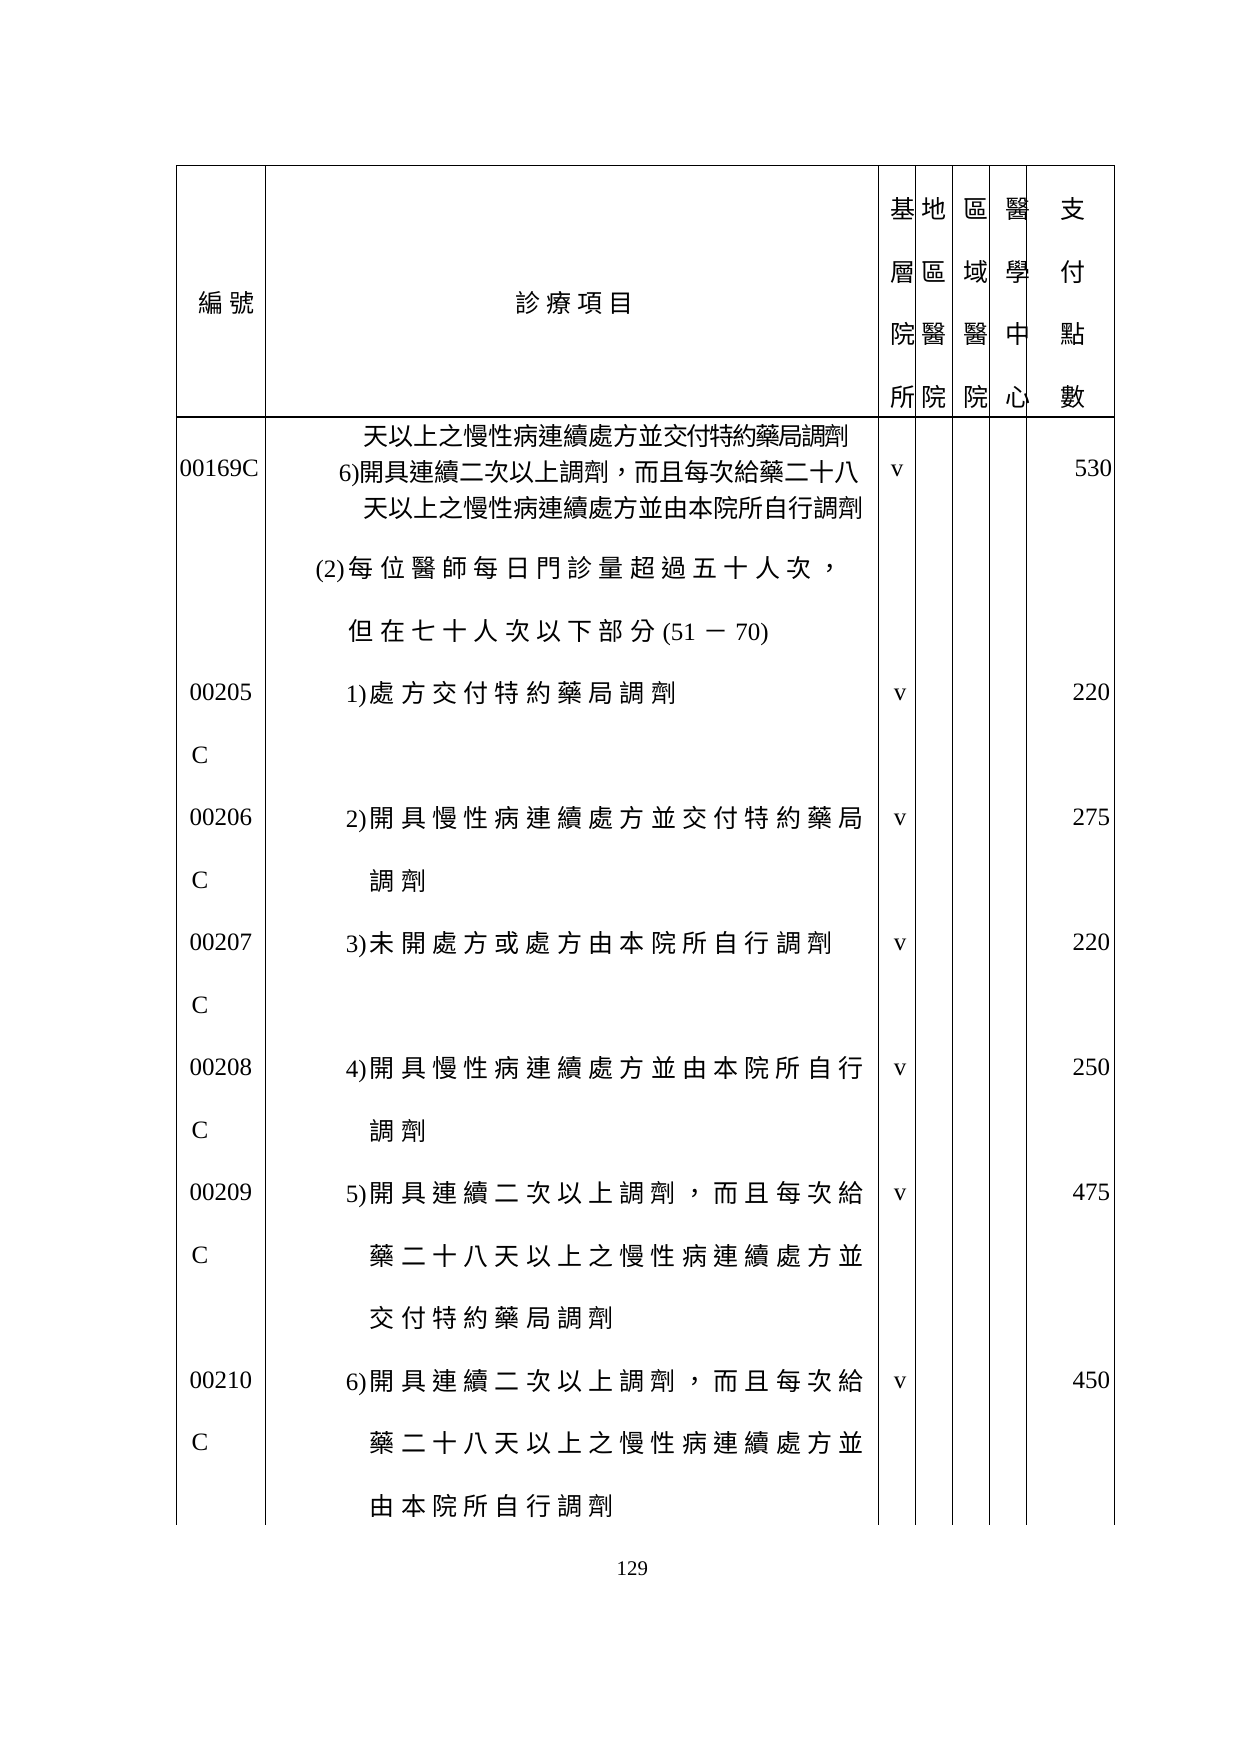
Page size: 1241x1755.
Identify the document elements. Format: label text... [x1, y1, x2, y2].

table_cell 275 [1027, 775, 1114, 900]
table_cell v [879, 1025, 915, 1150]
table_cell [953, 1025, 989, 1150]
table_cell [140, 416, 176, 453]
table_cell v [879, 1150, 915, 1338]
table_cell [140, 775, 176, 900]
table_cell [953, 775, 989, 900]
table_cell 00209C [177, 1150, 265, 1338]
table_cell 00207C [177, 900, 265, 1025]
table_cell [990, 453, 1026, 525]
table_cell [879, 418, 915, 453]
table_header 地 區 醫 院 [916, 166, 952, 416]
table_cell [916, 650, 952, 775]
table_cell 1)處方交付特約藥局調劑 [266, 650, 878, 775]
table_cell [916, 1150, 952, 1338]
table_cell v [879, 775, 915, 900]
table_cell [990, 1025, 1026, 1150]
table_cell 3)未開處方或處方由本院所自行調劑 [266, 900, 878, 1025]
table_cell [140, 1025, 176, 1150]
table_cell 2)開具慢性病連續處方並交付特約藥局調劑 [266, 775, 878, 900]
table_cell 00169C [177, 453, 265, 525]
table_cell [140, 1338, 176, 1525]
table_cell 530 [1027, 453, 1114, 525]
table_cell [990, 650, 1026, 775]
table_cell 4)開具慢性病連續處方並由本院所自行調劑 [266, 1025, 878, 1150]
table_cell v [879, 1338, 915, 1525]
table_cell [140, 525, 176, 650]
table_cell 00205C [177, 650, 265, 775]
table_cell [140, 900, 176, 1025]
table_cell 220 [1027, 900, 1114, 1025]
table_cell [990, 525, 1026, 650]
table_cell [953, 1150, 989, 1338]
table_cell [916, 453, 952, 525]
table_header 編號 [177, 166, 265, 416]
table_cell [1027, 525, 1114, 650]
table_cell 5)開具連續二次以上調劑，而且每次給藥二十八天以上之慢性病連續處方並交付特約藥局調劑 [266, 1150, 878, 1338]
table_header 區 域 醫 院 [953, 166, 989, 416]
table_cell 00208C [177, 1025, 265, 1150]
table_cell v [879, 650, 915, 775]
table_cell [953, 453, 989, 525]
table_cell v [879, 453, 915, 525]
table_cell [177, 525, 265, 650]
table_cell 450 [1027, 1338, 1114, 1525]
table_cell 00206C [177, 775, 265, 900]
table_cell [953, 900, 989, 1025]
table_cell 00210C [177, 1338, 265, 1525]
table_cell 天以上之慢性病連續處方並交付特約藥局調劑 [266, 418, 878, 453]
table_cell 250 [1027, 1025, 1114, 1150]
table_cell [916, 525, 952, 650]
table_cell [990, 1150, 1026, 1338]
table_cell v [879, 900, 915, 1025]
table_header 醫 學 中 心 [990, 166, 1026, 416]
table_cell [916, 775, 952, 900]
table_cell [953, 418, 989, 453]
table_cell [1027, 418, 1114, 453]
table_header 基 層 院 所 [879, 166, 915, 416]
table_cell [953, 525, 989, 650]
table_cell [879, 525, 915, 650]
table_header 支 付 點 數 [1027, 166, 1114, 416]
table_cell [177, 418, 265, 453]
table_cell 6)開具連續二次以上調劑，而且每次給藥二十八天以上之慢性病連續處方並由本院所自行調劑 [266, 453, 878, 525]
table_header [140, 165, 176, 416]
table_cell [990, 775, 1026, 900]
table_cell (2)每位醫師每日門診量超過五十人次，但在七十人次以下部分(51－70) [266, 525, 878, 650]
table_cell [953, 1338, 989, 1525]
table_cell [916, 1025, 952, 1150]
table_cell [140, 1150, 176, 1338]
table_cell [140, 650, 176, 775]
table_cell 220 [1027, 650, 1114, 775]
table_cell [953, 650, 989, 775]
table_cell [916, 1338, 952, 1525]
table_header 診療項目 [266, 166, 878, 416]
table_cell [916, 418, 952, 453]
table_cell [990, 900, 1026, 1025]
table_cell [916, 900, 952, 1025]
table_cell 475 [1027, 1150, 1114, 1338]
table_cell [990, 1338, 1026, 1525]
table_cell 6)開具連續二次以上調劑，而且每次給藥二十八天以上之慢性病連續處方並由本院所自行調劑 [266, 1338, 878, 1525]
table_cell [990, 418, 1026, 453]
table_cell [140, 453, 176, 525]
